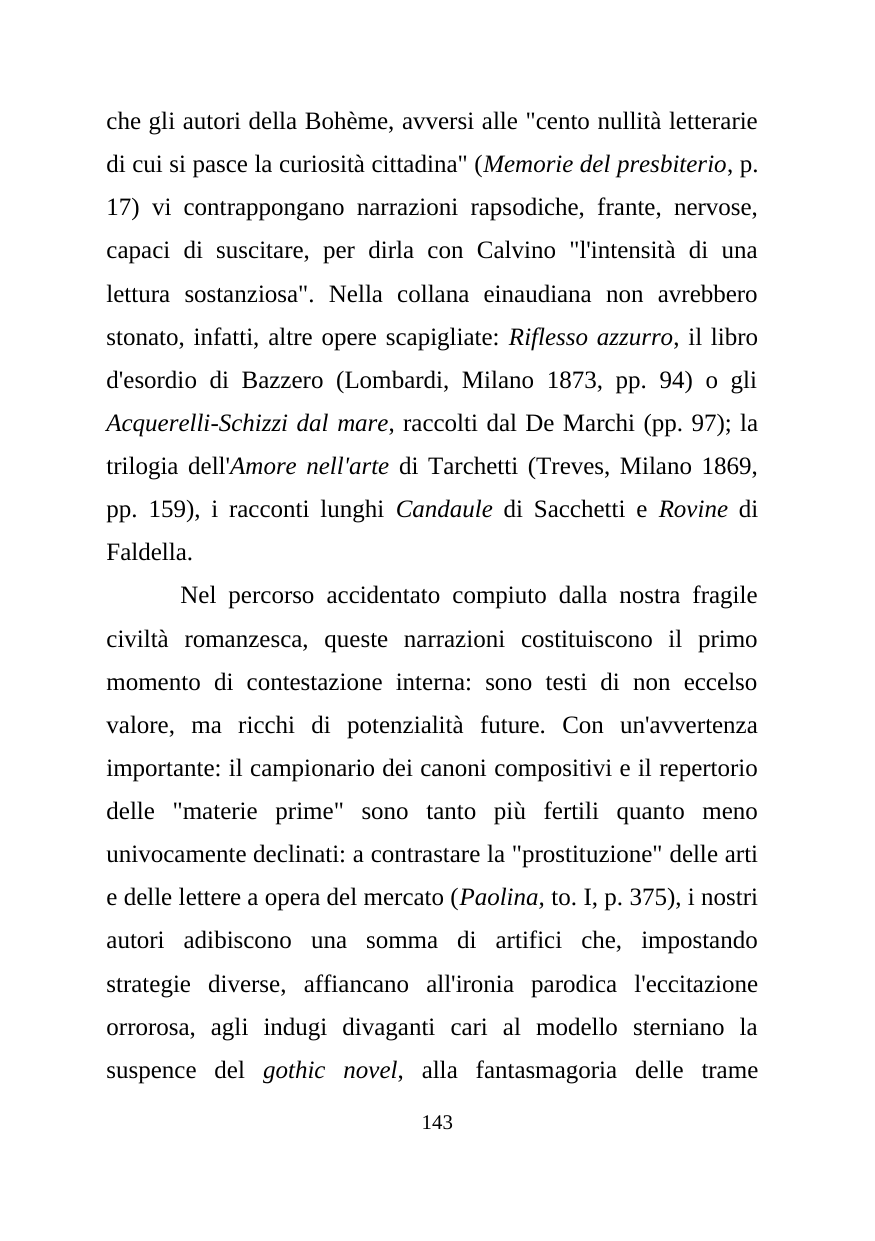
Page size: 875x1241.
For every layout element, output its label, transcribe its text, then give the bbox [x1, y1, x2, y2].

text Nel percorso accidentato compiuto dalla nostra fragile civiltà romanzesca, queste narrazioni costituiscono il primo momento di contestazione interna: sono testi di non eccelso valore, ma ricchi di potenzialità future. Con un'avvertenza importante: il campionario dei canoni compositivi e il repertorio delle "materie prime" sono tanto più fertili quanto meno univocamente declinati: a contrastare la "prostituzione" delle arti e delle lettere a opera del mercato (Paolina, to. I, p. 375), i nostri autori adibiscono una somma di artifici che, impostando strategie diverse, affiancano all'ironia parodica l'eccitazione orrorosa, agli indugi divaganti cari al modello sterniano la suspence del gothic novel, alla fantasmagoria delle trame [106, 581, 758, 1084]
text che gli autori della Bohème, avversi alle "cento nullità letterarie di cui si pasce la curiosità cittadina" (Memorie del presbiterio, p. 17) vi contrappongano narrazioni rapsodiche, frante, nervose, capaci di suscitare, per dirla con Calvino "l'intensità di una lettura sostanziosa". Nella collana einaudiana non avrebbero stonato, infatti, altre opere scapigliate: Riflesso azzurro, il libro d'esordio di Bazzero (Lombardi, Milano 1873, pp. 94) o gli Acquerelli-Schizzi dal mare, raccolti dal De Marchi (pp. 97); la trilogia dell'Amore nell'arte di Tarchetti (Treves, Milano 1869, pp. 159), i racconti lunghi Candaule di Sacchetti e Rovine di Faldella. [106, 106, 758, 566]
